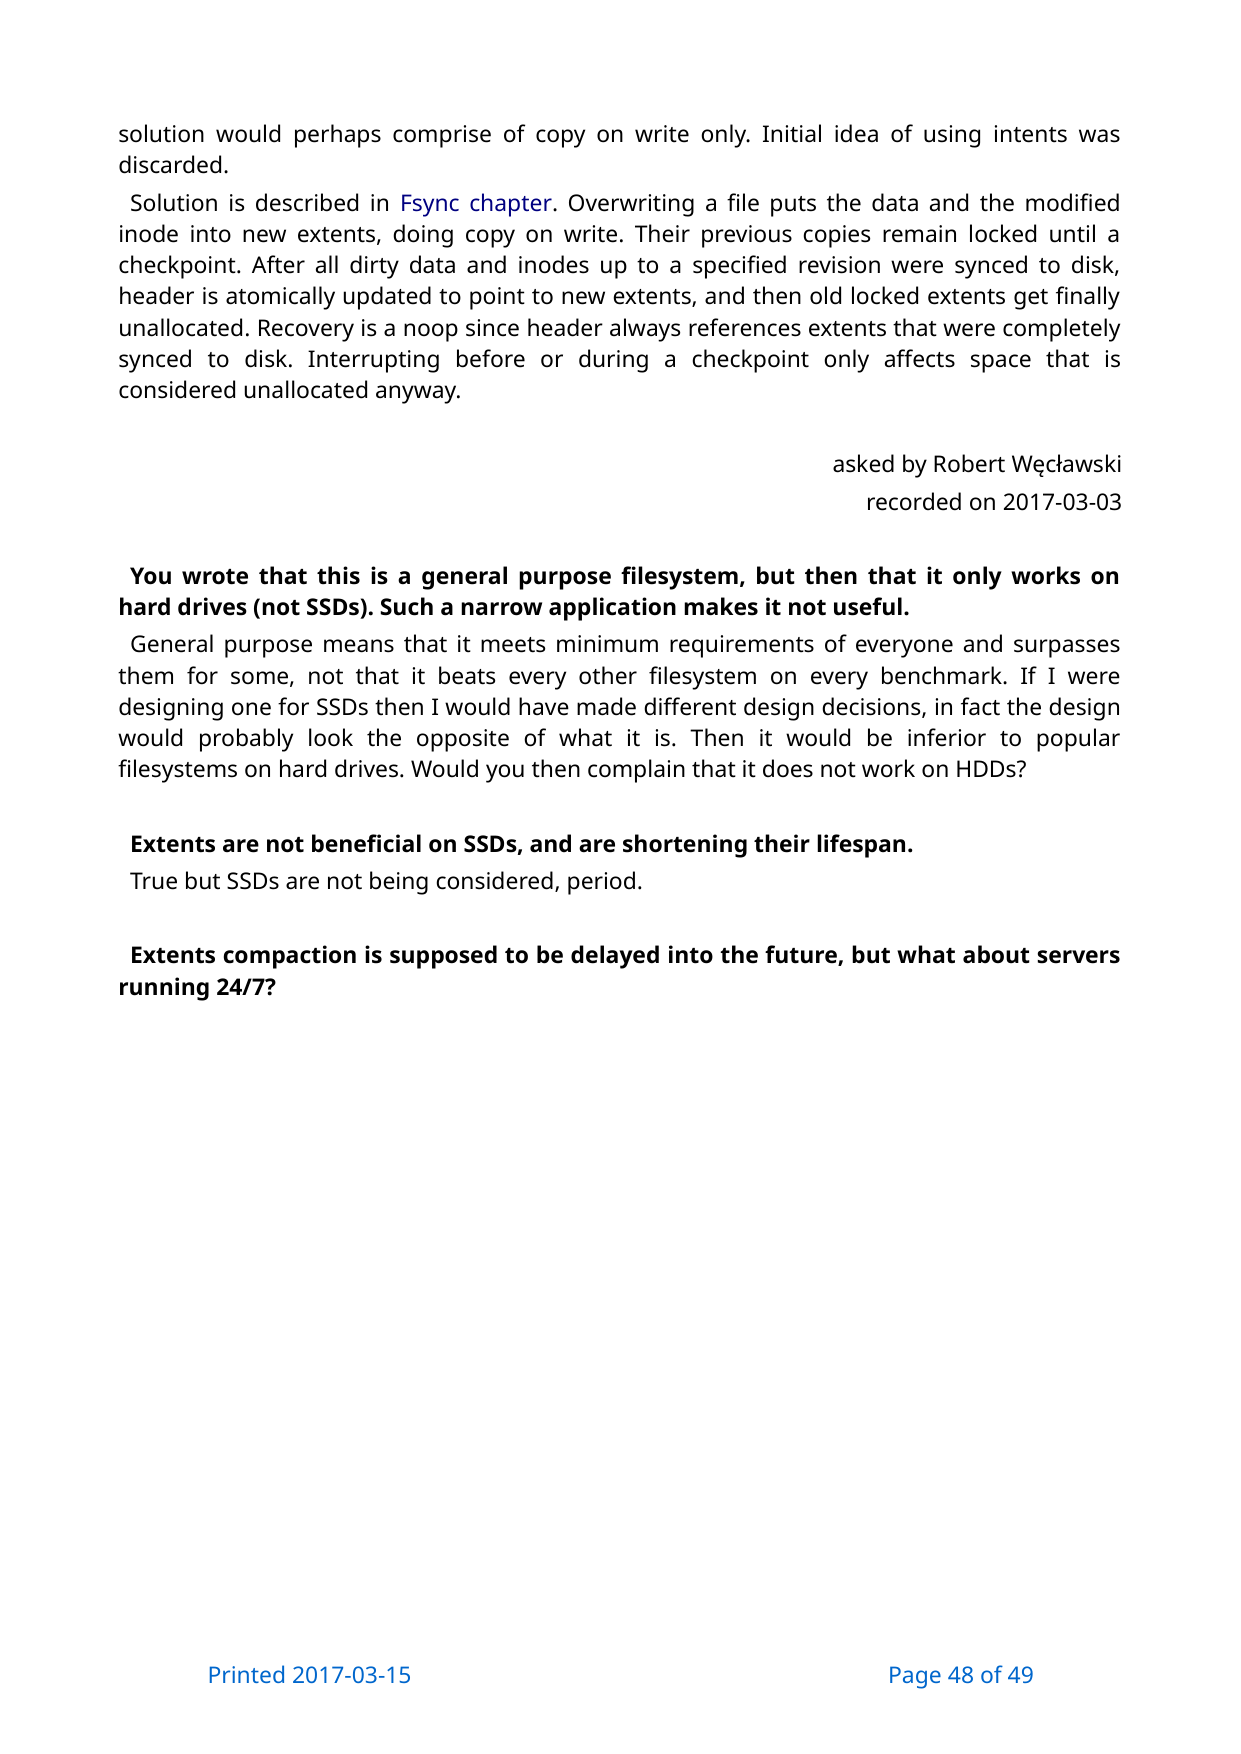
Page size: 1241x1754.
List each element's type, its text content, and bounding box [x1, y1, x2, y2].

text Extents compaction is supposed to be delayed into the future, but what about servers running 24/7? [118, 939, 1122, 1002]
text recorded on 2017-03-03 [118, 486, 1122, 517]
text Solution is described in Fsync chapter. Overwriting a file puts the data and the modified inode into new extents, doing copy on write. Their previous copies remain locked until a checkpoint. After all dirty data and inodes up to a specified revision were synced to disk, header is atomically updated to point to new extents, and then old locked extents get finally unallocated. Recovery is a noop since header always references extents that were completely synced to disk. Interrupting before or during a checkpoint only affects space that is considered unallocated anyway. [118, 187, 1122, 405]
text Extents are not beneficial on SSDs, and are shortening their lifespan. [118, 828, 1122, 859]
text True but SSDs are not being considered, period. [118, 865, 1122, 896]
text asked by Robert Węcławski [118, 448, 1122, 480]
text solution would perhaps comprise of copy on write only. Initial idea of using intents was discarded. [118, 118, 1122, 181]
text General purpose means that it meets minimum requirements of everyone and surpasses them for some, not that it beats every other filesystem on every benchmark. If I were designing one for SSDs then I would have made different design decisions, in fact the design would probably look the opposite of what it is. Then it would be inferior to popular filesystems on hard drives. Would you then complain that it does not work on HDDs? [118, 628, 1122, 785]
text You wrote that this is a general purpose filesystem, but then that it only works on hard drives (not SSDs). Such a narrow application makes it not useful. [118, 560, 1122, 622]
